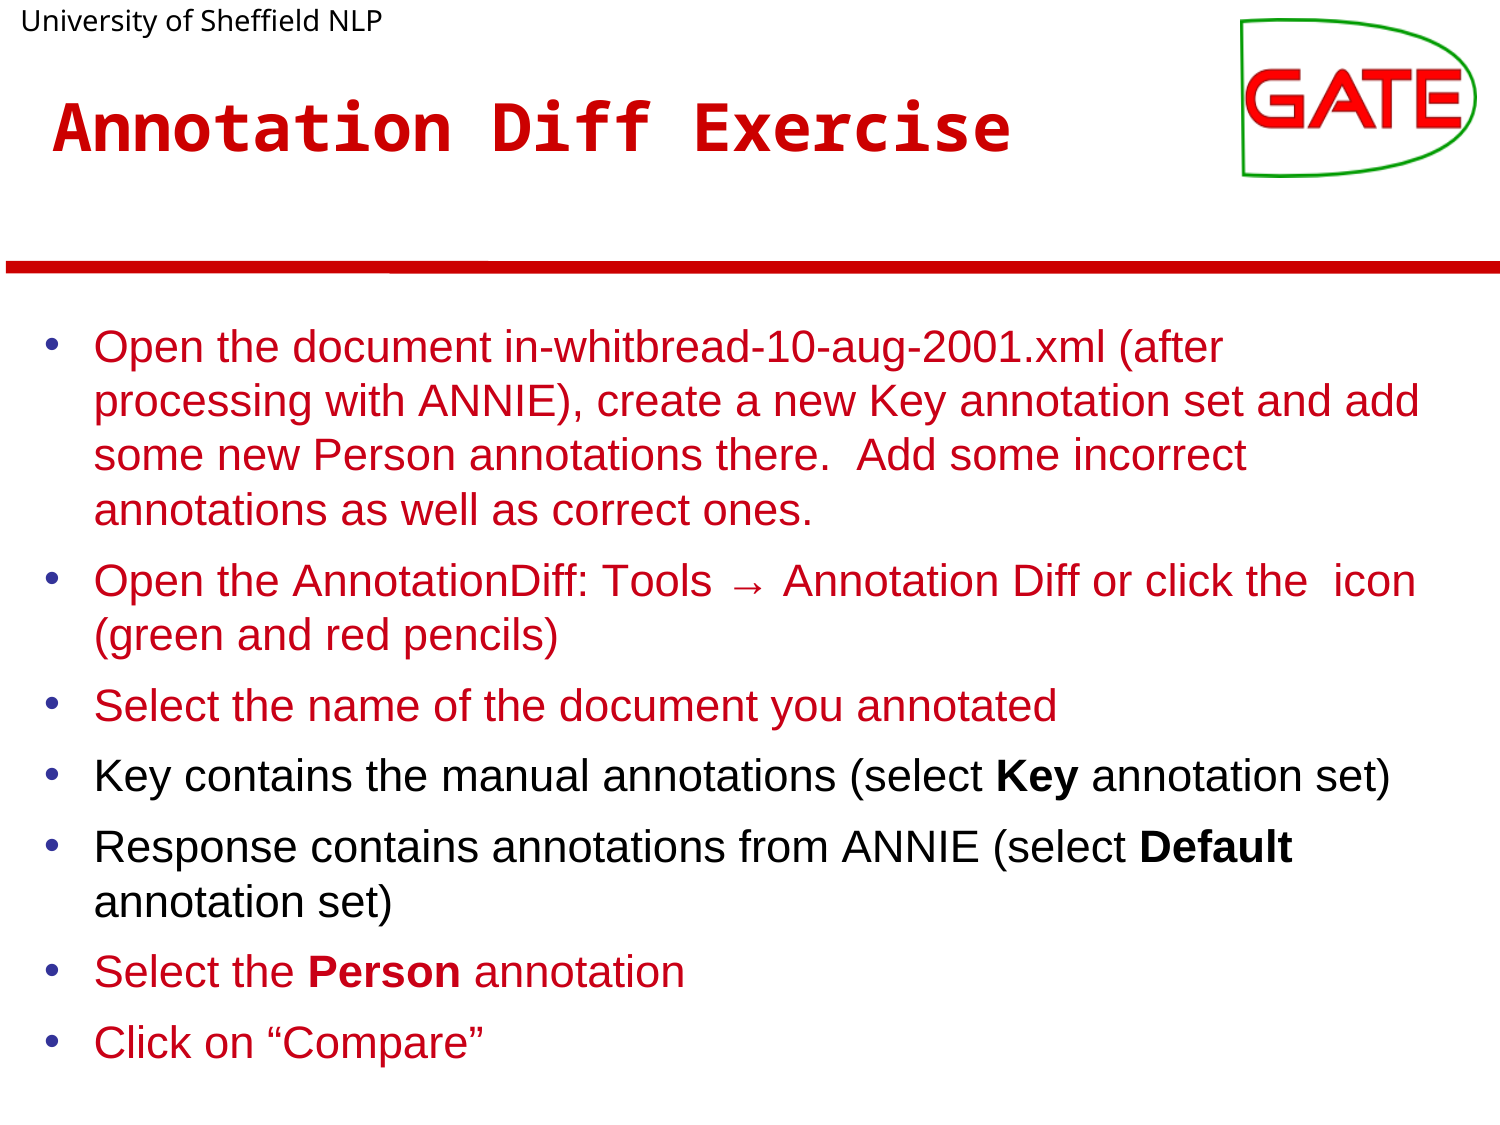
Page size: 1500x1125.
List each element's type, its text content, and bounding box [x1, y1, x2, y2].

list Open the document in-whitbread-10-aug-2001.xml (after processing with ANNIE), create a new Key annotation set and add some new Person annotations there. Add some incorrect annotations as well as correct ones. Open the AnnotationDiff: Tools → Annotation Diff or click the icon (green and red pencils) Select the name of the document you annotated Key contains the manual annotations (select Key annotation set)‏ Response contains annotations from ANNIE (select Default annotation set)‏ Select the Person annotation Click on “Compare” [29, 295, 1447, 1078]
picture [1240, 18, 1477, 178]
title Annotation Diff Exercise [37, 29, 1388, 217]
